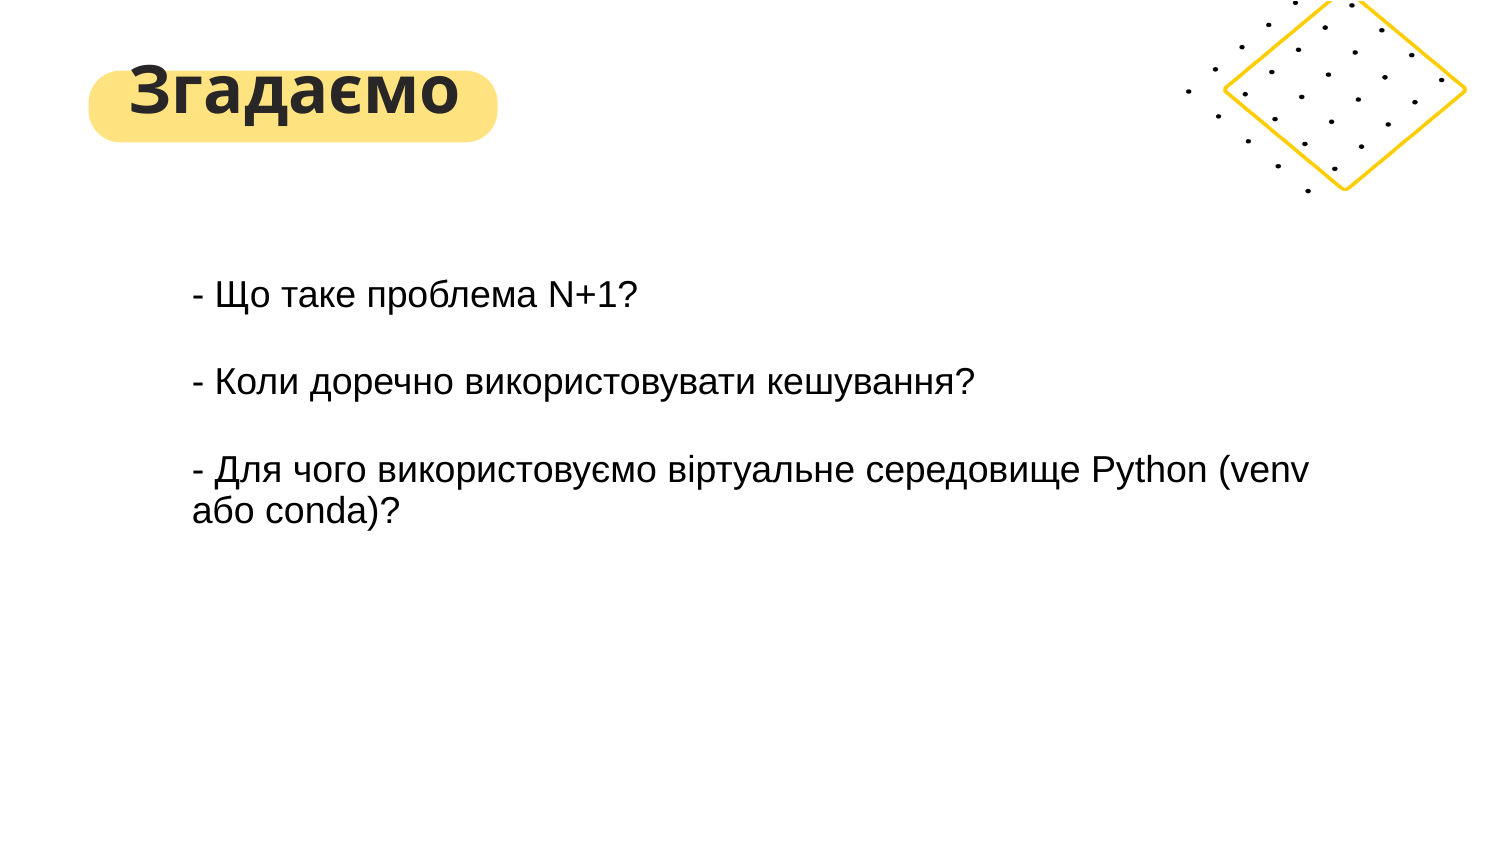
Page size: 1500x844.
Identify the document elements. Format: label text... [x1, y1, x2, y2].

text_box - Що таке проблема N+1? - Коли доречно використовувати кешування? - Для чого використовуємо віртуальне середовище Python (venv або conda)? [177, 265, 1388, 540]
text_box Згадаємо [88, 43, 502, 148]
picture [1156, 1, 1494, 240]
